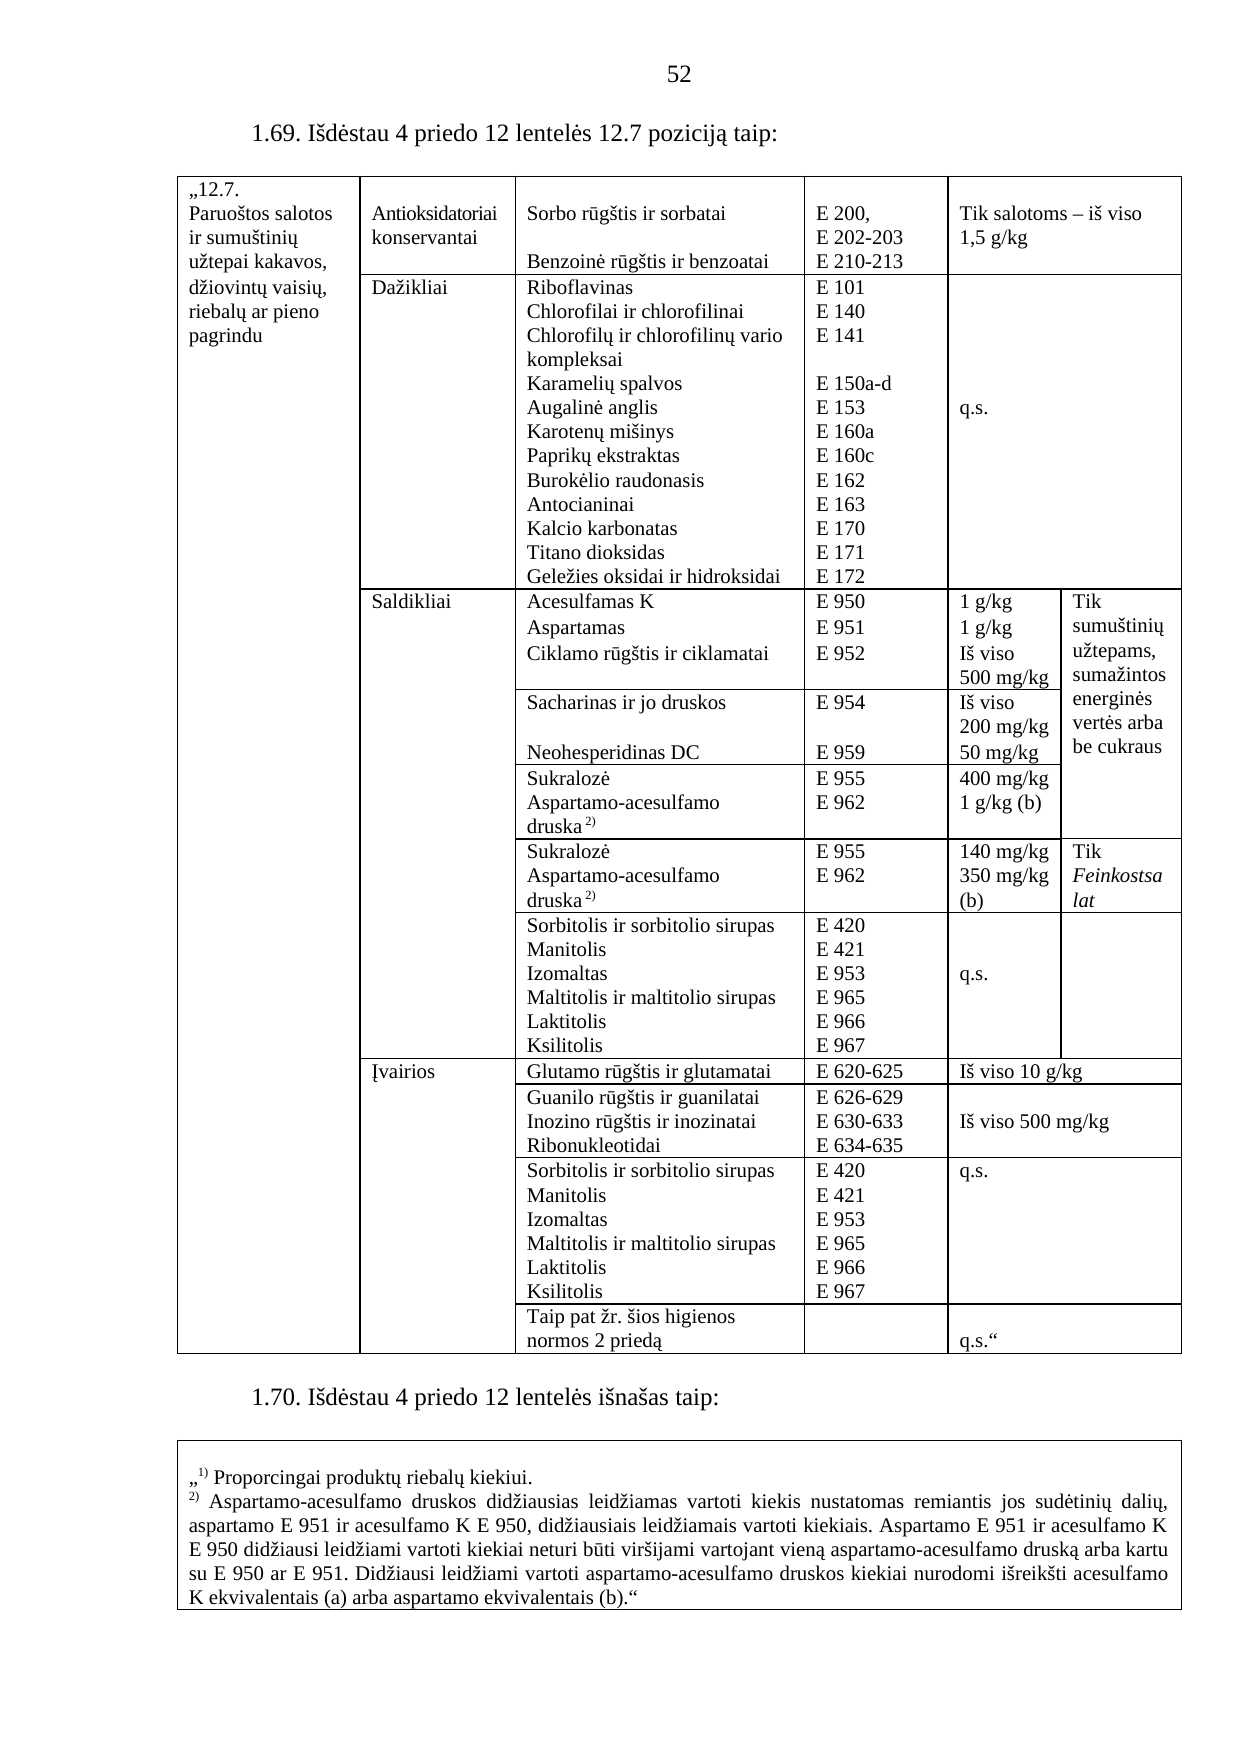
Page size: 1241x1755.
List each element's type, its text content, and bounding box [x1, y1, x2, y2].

table_header E 200, E 202-203 [805, 177, 947, 249]
table_cell [361, 961, 515, 985]
table_cell [949, 468, 1181, 492]
table_cell [949, 540, 1181, 564]
table_cell E 966 [805, 1255, 947, 1279]
table_cell E 421 [805, 937, 947, 961]
table_cell [178, 1083, 359, 1109]
table_cell [178, 1183, 359, 1207]
table_cell q.s. [949, 395, 1181, 419]
table_cell [178, 371, 359, 395]
table_cell [949, 299, 1181, 323]
table_cell [178, 1133, 359, 1157]
table_cell q.s.“ [949, 1329, 1181, 1352]
table_cell Įvairios [361, 1059, 515, 1083]
table_cell [1062, 985, 1181, 1009]
table_cell E 101 [805, 275, 947, 299]
table_cell [361, 689, 515, 738]
table_cell [361, 492, 515, 516]
table_cell E 160c [805, 444, 947, 467]
table_cell Chlorofilų ir chlorofilinų vario kompleksai [516, 323, 804, 371]
table_cell E 951 [805, 614, 947, 639]
table_cell Iš viso 500 mg/kg [949, 1109, 1181, 1133]
table_cell Izomaltas [516, 961, 804, 985]
table_cell [178, 1231, 359, 1255]
table_cell [361, 937, 515, 961]
table_cell Ciklamo rūgštis ir ciklamatai [516, 639, 804, 689]
table_cell Antocianinai [516, 492, 804, 516]
table_cell [1062, 961, 1181, 985]
table_cell [178, 492, 359, 516]
table_cell Dažikliai [361, 275, 515, 299]
table_cell 400 mg/kg 1 g/kg (b) [949, 765, 1060, 838]
table_header Sorbo rūgštis ir sorbatai [516, 177, 804, 249]
table_cell E 141 [805, 323, 947, 371]
table_cell [361, 614, 515, 639]
table_cell Maltitolis ir maltitolio sirupas [516, 1231, 804, 1255]
table_cell [178, 516, 359, 540]
table_cell [949, 1279, 1181, 1303]
table_cell [361, 764, 515, 838]
table_cell [178, 1034, 359, 1057]
table_cell Iš viso 200 mg/kg [949, 690, 1060, 738]
table_cell E 959 [805, 739, 947, 764]
table_cell Manitolis [516, 937, 804, 961]
table_cell [361, 540, 515, 564]
table_cell [361, 395, 515, 419]
table_cell Paprikų ekstraktas [516, 444, 804, 467]
table_cell [1062, 937, 1181, 961]
table_cell Aspartamas [516, 614, 804, 639]
table_cell [178, 961, 359, 985]
table_cell E 162 [805, 468, 947, 492]
table_cell [178, 588, 359, 613]
table_cell Neohesperidinas DC [516, 739, 804, 764]
table_cell E 160a [805, 419, 947, 443]
table_cell Izomaltas [516, 1207, 804, 1231]
table_cell Sukralozė Aspartamo-acesulfamo druska 2) [516, 765, 804, 838]
table_cell [361, 1034, 515, 1057]
table_cell Riboflavinas [516, 275, 804, 299]
table_cell E 967 [805, 1279, 947, 1303]
table_cell [949, 1133, 1181, 1157]
table_cell [361, 1109, 515, 1133]
table_cell Sukralozė Aspartamo-acesulfamo druska 2) [516, 840, 804, 912]
table_cell Titano dioksidas [516, 540, 804, 564]
table_cell [361, 1231, 515, 1255]
table_cell [178, 1279, 359, 1303]
table_cell [361, 985, 515, 1009]
table_cell [361, 371, 515, 395]
table_cell Sorbitolis ir sorbitolio sirupas [516, 913, 804, 937]
table_cell E 153 [805, 395, 947, 419]
table_cell Ribonukleotidai [516, 1133, 804, 1157]
table_cell Iš viso 10 g/kg [949, 1059, 1181, 1083]
table_cell E 630-633 [805, 1109, 947, 1133]
table_cell [949, 1231, 1181, 1255]
table_cell [361, 1009, 515, 1033]
table_cell E 966 [805, 1009, 947, 1033]
table_cell [949, 564, 1181, 588]
table_cell Ksilitolis [516, 1034, 804, 1057]
table_cell [178, 468, 359, 492]
table_cell Tik Feinkostsalat [1062, 839, 1181, 912]
table_cell [949, 1305, 1181, 1328]
text 1.69. Išdėstau 4 priedo 12 lentelės 12.7 poziciją taip: [177, 118, 1181, 147]
table_cell [178, 739, 359, 764]
table_cell [361, 912, 515, 937]
table_cell Maltitolis ir maltitolio sirupas [516, 985, 804, 1009]
table_cell [361, 838, 515, 912]
table_cell Guanilo rūgštis ir guanilatai [516, 1085, 804, 1109]
table_cell [949, 371, 1181, 395]
table_cell E 965 [805, 1231, 947, 1255]
table_cell džiovintų vaisių, [178, 274, 359, 299]
table_cell [178, 1303, 359, 1328]
table_cell E 950 [805, 590, 947, 613]
table_cell [949, 444, 1181, 467]
table_cell [949, 1034, 1060, 1057]
table_cell [949, 1183, 1181, 1207]
table_cell E 955 E 962 [805, 840, 947, 912]
table_cell [361, 1207, 515, 1231]
table_cell [178, 444, 359, 467]
table_header Antioksidatoriai konservantai [361, 177, 515, 249]
table_cell [361, 739, 515, 764]
table_cell [178, 395, 359, 419]
table_cell Inozino rūgštis ir inozinatai [516, 1109, 804, 1133]
table_cell [361, 1255, 515, 1279]
table_cell užtepai kakavos, [178, 249, 359, 273]
table_cell [178, 419, 359, 443]
table_cell Karotenų mišinys [516, 419, 804, 443]
table_cell [178, 1109, 359, 1133]
table_cell [178, 1255, 359, 1279]
table_cell [361, 1183, 515, 1207]
table_cell q.s. [949, 1158, 1181, 1182]
table_cell [361, 323, 515, 371]
table_cell Laktitolis [516, 1255, 804, 1279]
table_cell [949, 1207, 1181, 1231]
table_cell Acesulfamas K [516, 590, 804, 613]
table_cell Karamelių spalvos [516, 371, 804, 395]
table_cell E 953 [805, 1207, 947, 1231]
table_cell [178, 764, 359, 838]
table_cell [361, 1083, 515, 1109]
table_cell [361, 1157, 515, 1182]
table_cell [178, 1058, 359, 1083]
table_cell [178, 614, 359, 639]
table_cell Laktitolis [516, 1009, 804, 1033]
table_cell Benzoinė rūgštis ir benzoatai [516, 249, 804, 273]
table_cell [178, 564, 359, 588]
table_cell 1 g/kg [949, 590, 1060, 613]
table_cell E 172 [805, 564, 947, 588]
table_cell [949, 249, 1181, 273]
table_cell pagrindu [178, 323, 359, 371]
table_header Tik salotoms – iš viso 1,5 g/kg [949, 177, 1181, 249]
table_cell Ksilitolis [516, 1279, 804, 1303]
table_cell Burokėlio raudonasis [516, 468, 804, 492]
table_cell [361, 419, 515, 443]
table_cell Chlorofilai ir chlorofilinai [516, 299, 804, 323]
table_cell [178, 1329, 359, 1352]
table_cell [178, 540, 359, 564]
table_cell E 953 [805, 961, 947, 985]
table_cell Kalcio karbonatas [516, 516, 804, 540]
table_cell E 170 [805, 516, 947, 540]
table_cell E 626-629 [805, 1085, 947, 1109]
table_cell normos 2 priedą [516, 1329, 804, 1352]
table_cell Iš viso 500 mg/kg [949, 639, 1060, 689]
table_cell [361, 639, 515, 689]
table_cell 140 mg/kg 350 mg/kg (b) [949, 840, 1060, 912]
table_cell [178, 985, 359, 1009]
table_cell [178, 689, 359, 738]
table_cell E 620-625 [805, 1059, 947, 1083]
table_cell E 150a-d [805, 371, 947, 395]
table_cell [361, 1303, 515, 1328]
table_cell [361, 299, 515, 323]
table_cell [178, 1157, 359, 1182]
table_cell 1 g/kg [949, 614, 1060, 639]
table_cell [178, 1009, 359, 1033]
table_cell Saldikliai [361, 590, 515, 613]
table_cell [805, 1305, 947, 1328]
table_cell [949, 937, 1060, 961]
table_cell Geležies oksidai ir hidroksidai [516, 564, 804, 588]
table_cell [949, 985, 1060, 1009]
table_cell [178, 937, 359, 961]
table_cell E 171 [805, 540, 947, 564]
table_cell Tik sumuštinių užtepams, sumažintos energinės vertės arba be cukraus [1062, 590, 1181, 838]
table_cell [178, 838, 359, 912]
table_cell [361, 1329, 515, 1352]
table_cell [949, 323, 1181, 371]
table_cell E 420 [805, 1158, 947, 1182]
table_cell [361, 564, 515, 588]
table_cell Sorbitolis ir sorbitolio sirupas [516, 1158, 804, 1182]
table_cell E 210-213 [805, 249, 947, 273]
table_cell [805, 1329, 947, 1352]
table_cell E 954 [805, 690, 947, 738]
table_cell E 952 [805, 639, 947, 689]
table_cell [1062, 913, 1181, 937]
table_cell E 140 [805, 299, 947, 323]
table_cell [949, 492, 1181, 516]
table_cell [361, 249, 515, 273]
table_cell E 421 [805, 1183, 947, 1207]
table_cell Manitolis [516, 1183, 804, 1207]
table_cell [361, 468, 515, 492]
table_cell [361, 516, 515, 540]
table_cell E 634-635 [805, 1133, 947, 1157]
table_cell [361, 444, 515, 467]
table_cell [1062, 1009, 1181, 1033]
table_cell riebalų ar pieno [178, 299, 359, 323]
table_header „1) Proporcingai produktų riebalų kiekiui. 2) Aspartamo-acesulfamo druskos didžiausias leidžiamas vartoti kiekis nustatomas remiantis jos sudėtinių dalių, aspartamo E 951 ir acesulfamo K E 950, didžiausiais leidžiamais vartoti kiekiais. Aspartamo E 951 ir acesulfamo K E 950 didžiausi leidžiami vartoti kiekiai neturi būti viršijami vartojant vieną aspartamo-acesulfamo druską arba kartu su E 950 ar E 951. Didžiausi leidžiami vartoti aspartamo-acesulfamo druskos kiekiai nurodomi išreikšti acesulfamo K ekvivalentais (a) arba aspartamo ekvivalentais (b).“ [178, 1441, 1181, 1609]
table_cell Sacharinas ir jo druskos [516, 690, 804, 738]
table_cell [1062, 1034, 1181, 1057]
table_header „12.7. Paruoštos salotos ir sumuštinių [178, 177, 359, 249]
table_cell E 955 E 962 [805, 765, 947, 838]
table_cell q.s. [949, 961, 1060, 985]
table_cell [949, 419, 1181, 443]
table_cell 50 mg/kg [949, 739, 1060, 764]
table_cell Augalinė anglis [516, 395, 804, 419]
table_cell [949, 516, 1181, 540]
table_cell [949, 1255, 1181, 1279]
table_cell E 967 [805, 1034, 947, 1057]
table_cell [178, 639, 359, 689]
table_cell [361, 1133, 515, 1157]
text 1.70. Išdėstau 4 priedo 12 lentelės išnašas taip: [177, 1382, 1181, 1411]
table_cell [178, 912, 359, 937]
table_cell [949, 275, 1181, 299]
table_cell [949, 913, 1060, 937]
table_cell Taip pat žr. šios higienos [516, 1305, 804, 1328]
table_cell [178, 1207, 359, 1231]
table_cell E 965 [805, 985, 947, 1009]
table_cell E 420 [805, 913, 947, 937]
table_cell E 163 [805, 492, 947, 516]
table_cell [949, 1085, 1181, 1109]
table_cell [949, 1009, 1060, 1033]
table_cell [361, 1279, 515, 1303]
table_cell Glutamo rūgštis ir glutamatai [516, 1059, 804, 1083]
